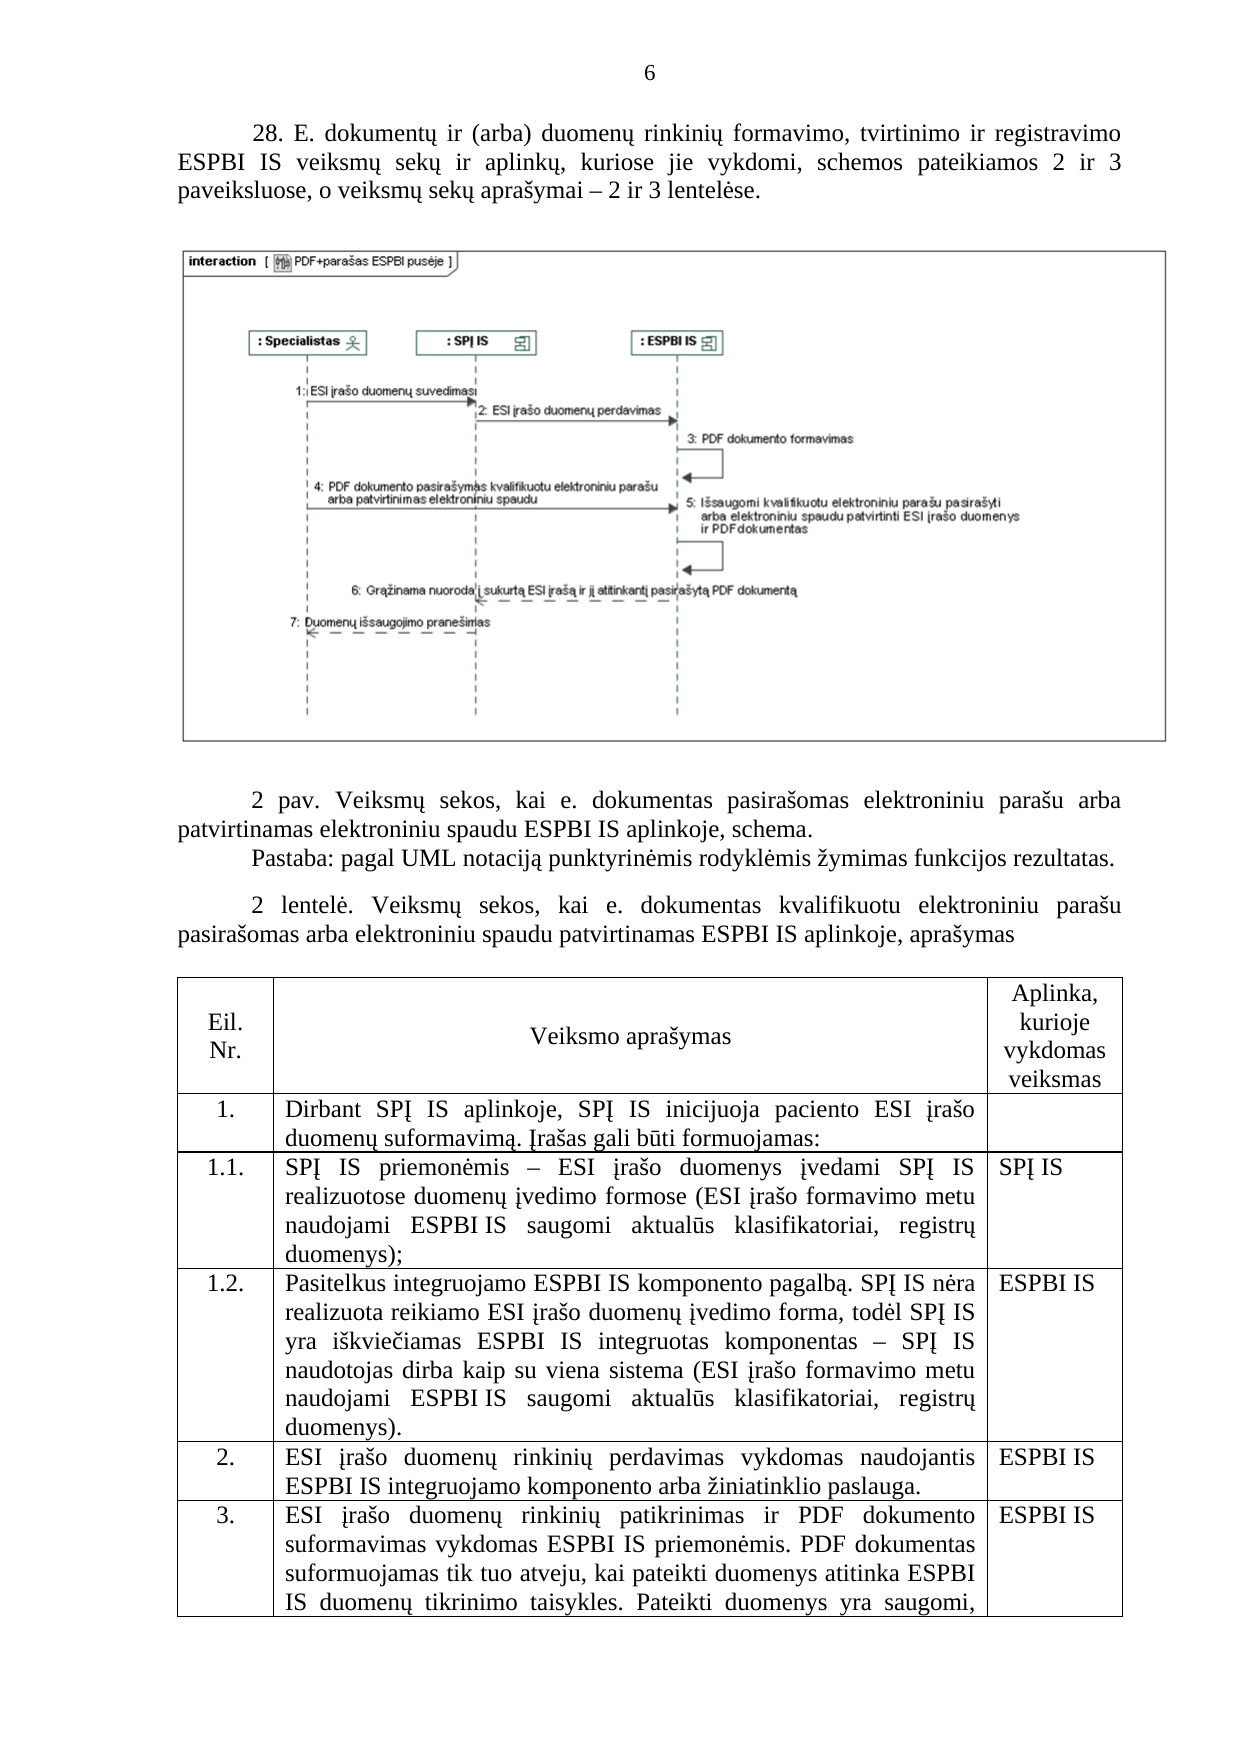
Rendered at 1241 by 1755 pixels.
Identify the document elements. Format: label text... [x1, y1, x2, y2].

table_cell 2. [178, 1442, 273, 1499]
text 28. E. dokumentų ir (arba) duomenų rinkinių formavimo, tvirtinimo ir registravimo ESPBI IS veiksmų sekų ir aplinkų, kuriose jie vykdomi, schemos pateikiamos 2 ir 3 paveiksluose, o veiksmų sekų aprašymai – 2 ir 3 lentelėse. [177, 118, 1122, 204]
table_cell ESPBI IS [988, 1501, 1122, 1616]
table_cell ESPBI IS [988, 1269, 1122, 1441]
text Pastaba: pagal UML notaciją punktyrinėmis rodyklėmis žymimas funkcijos rezultatas. [177, 843, 1122, 871]
table_cell ESI įrašo duomenų rinkinių patikrinimas ir PDF dokumento suformavimas vykdomas ESPBI IS priemonėmis. PDF dokumentas suformuojamas tik tuo atveju, kai pateikti duomenys atitinka ESPBI IS duomenų tikrinimo taisykles. Pateikti duomenys yra saugomi, [274, 1501, 987, 1616]
table_cell SPĮ IS [988, 1153, 1122, 1267]
text 2 pav. Veiksmų sekos, kai e. dokumentas pasirašomas elektroniniu parašu arba patvirtinamas elektroniniu spaudu ESPBI IS aplinkoje, schema. [177, 786, 1122, 843]
table_cell [988, 1094, 1122, 1151]
table_cell Dirbant SPĮ IS aplinkoje, SPĮ IS inicijuoja paciento ESI įrašo duomenų suformavimą. Įrašas gali būti formuojamas: [274, 1094, 987, 1151]
table_cell 1.1. [178, 1153, 273, 1267]
table_header Veiksmo aprašymas [274, 978, 987, 1093]
table_cell Pasitelkus integruojamo ESPBI IS komponento pagalbą. SPĮ IS nėra realizuota reikiamo ESI įrašo duomenų įvedimo forma, todėl SPĮ IS yra iškviečiamas ESPBI IS integruotas komponentas – SPĮ IS naudotojas dirba kaip su viena sistema (ESI įrašo formavimo metu naudojami ESPBI IS saugomi aktualūs klasifikatoriai, registrų duomenys). [274, 1269, 987, 1441]
table_cell 1. [178, 1094, 273, 1151]
table_cell SPĮ IS priemonėmis – ESI įrašo duomenys įvedami SPĮ IS realizuotose duomenų įvedimo formose (ESI įrašo formavimo metu naudojami ESPBI IS saugomi aktualūs klasifikatoriai, registrų duomenys); [274, 1153, 987, 1267]
text 2 lentelė. Veiksmų sekos, kai e. dokumentas kvalifikuotu elektroniniu parašu pasirašomas arba elektroniniu spaudu patvirtinamas ESPBI IS aplinkoje, aprašymas [177, 891, 1122, 948]
table_header Aplinka, kurioje vykdomas veiksmas [988, 978, 1122, 1093]
table_cell ESI įrašo duomenų rinkinių perdavimas vykdomas naudojantis ESPBI IS integruojamo komponento arba žiniatinklio paslauga. [274, 1442, 987, 1499]
table_cell 3. [178, 1501, 273, 1616]
table_header Eil. Nr. [178, 978, 273, 1093]
table_cell ESPBI IS [988, 1442, 1122, 1499]
table_cell 1.2. [178, 1269, 273, 1441]
